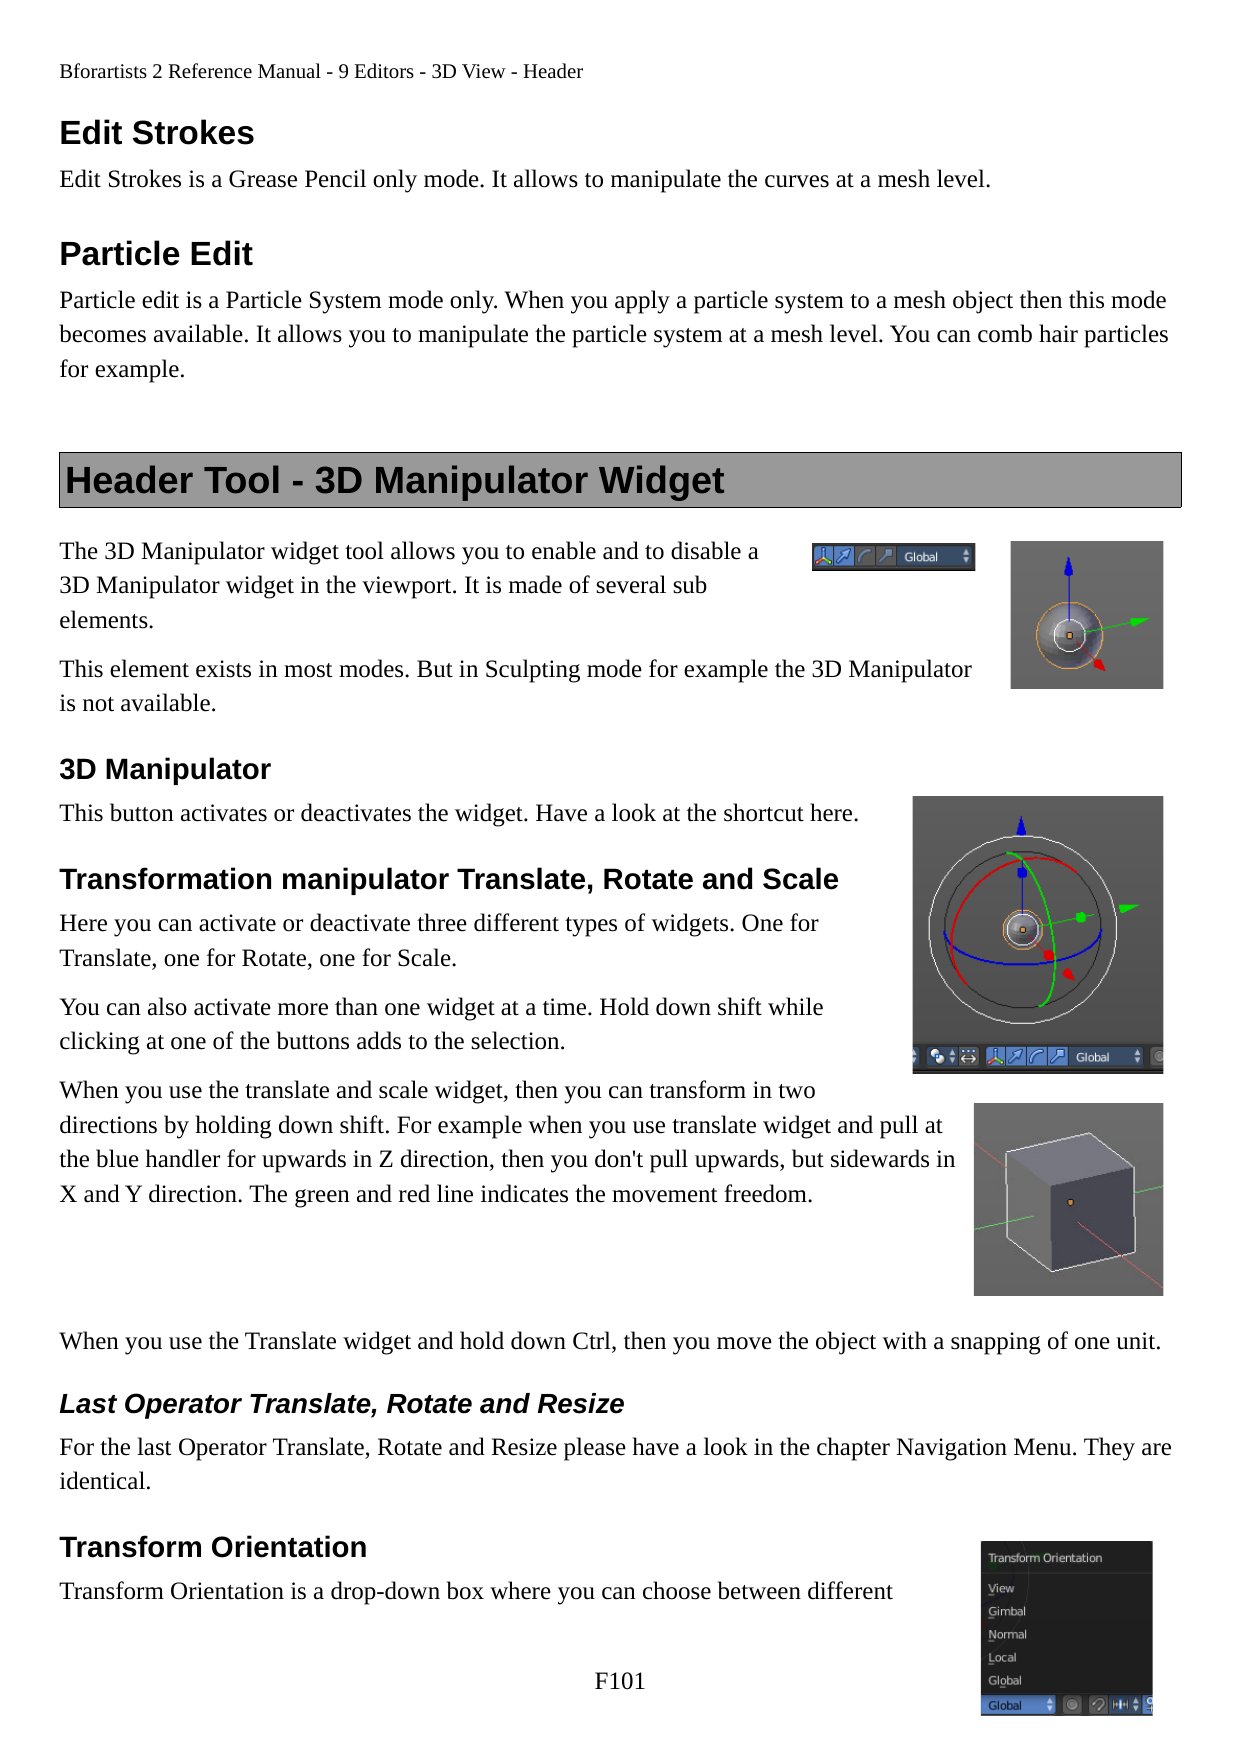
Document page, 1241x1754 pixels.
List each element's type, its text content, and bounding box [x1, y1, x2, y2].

text Here you can activate or deactivate three different types of widgets. One for Translate, one for Rotate, one for Scale. [59, 908, 912, 971]
text When you use the translate and scale widget, then you can transform in two directions by holding down shift. For example when you use translate widget and pull at the blue handler for upwards in Z direction, then you don't pull upwards, but sidewards in X and Y direction. The green and red line indicates the movement freedom. [59, 1075, 1181, 1207]
text This element exists in most modes. But in Sculpting mode for example the 3D Manipulator is not available. [59, 654, 1181, 717]
text You can also activate more than one widget at a time. Hold down shift while clicking at one of the buttons adds to the selection. [59, 992, 912, 1055]
text This button activates or deactivates the widget. Have a look at the shortcut here. [59, 798, 912, 827]
text Edit Strokes is a Grease Pencil only mode. It allows to manipulate the curves at a mesh level. [59, 164, 1181, 192]
text When you use the Translate widget and hold down Ctrl, then you move the object with a snapping of one unit. [59, 1326, 1181, 1355]
picture [973, 1103, 1164, 1296]
text Transform Orientation is a drop-down box where you can choose between different [59, 1576, 980, 1605]
text The 3D Manipulator widget tool allows you to enable and to disable a 3D Manipulator widget in the viewport. It is made of several sub elements. [59, 536, 1181, 634]
subtitle Transformation manipulator Translate, Rotate and Scale [59, 862, 912, 896]
text For the last Operator Translate, Rotate and Resize please have a look in the chapter Navigation Menu. They are identical. [59, 1432, 1181, 1495]
subtitle Edit Strokes [59, 113, 1181, 151]
subtitle Transform Orientation [59, 1530, 1181, 1564]
picture [1010, 541, 1164, 689]
subtitle Last Operator Translate, Rotate and Resize [59, 1387, 1181, 1419]
subtitle Particle Edit [59, 234, 1181, 272]
subtitle 3D Manipulator [59, 752, 1181, 786]
picture [980, 1541, 1153, 1716]
picture [812, 543, 976, 571]
picture [912, 796, 1164, 1074]
table_header Header Tool - 3D Manipulator Widget [60, 453, 1181, 507]
text Particle edit is a Particle System mode only. When you apply a particle system to a mesh object then this mode becomes available. It allows you to manipulate the particle system at a mesh level. You can comb hair particles for example. [59, 285, 1181, 382]
